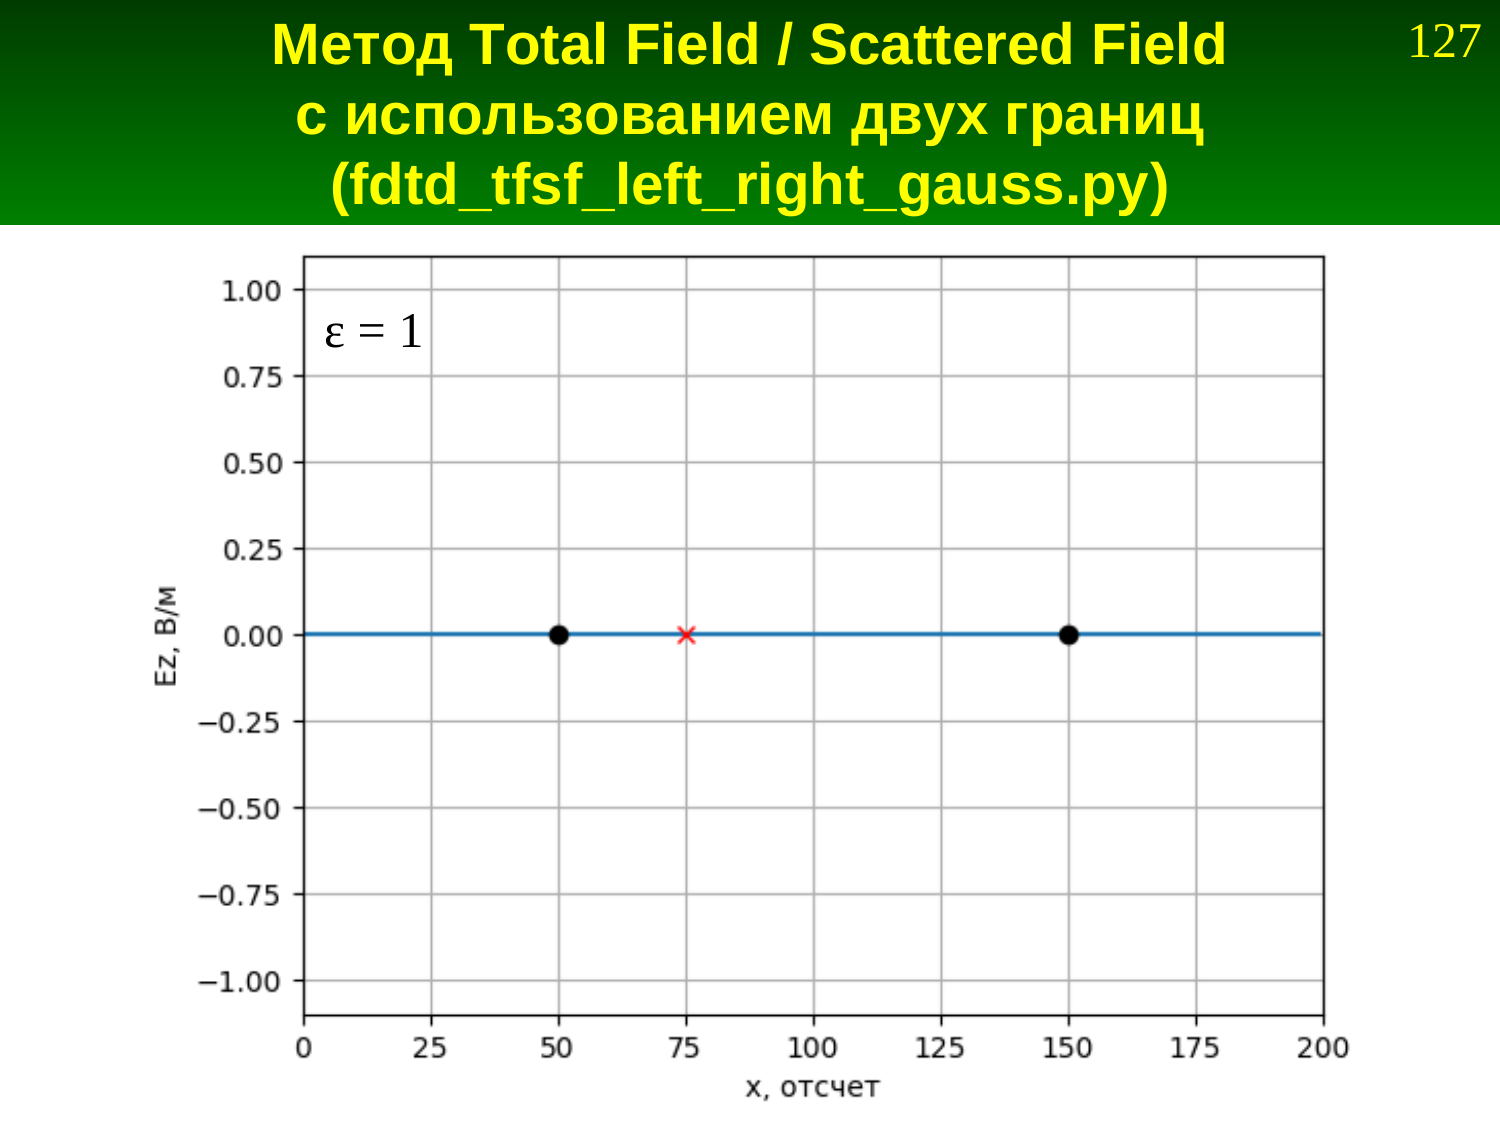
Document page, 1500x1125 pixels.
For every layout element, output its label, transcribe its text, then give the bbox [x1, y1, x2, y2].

text_box ε = 1 [309, 289, 439, 365]
picture [139, 237, 1361, 1124]
title Метод Total Field / Scattered Field с использованием двух границ (fdtd_tfsf_left_right_gauss.py) [63, 0, 1437, 225]
